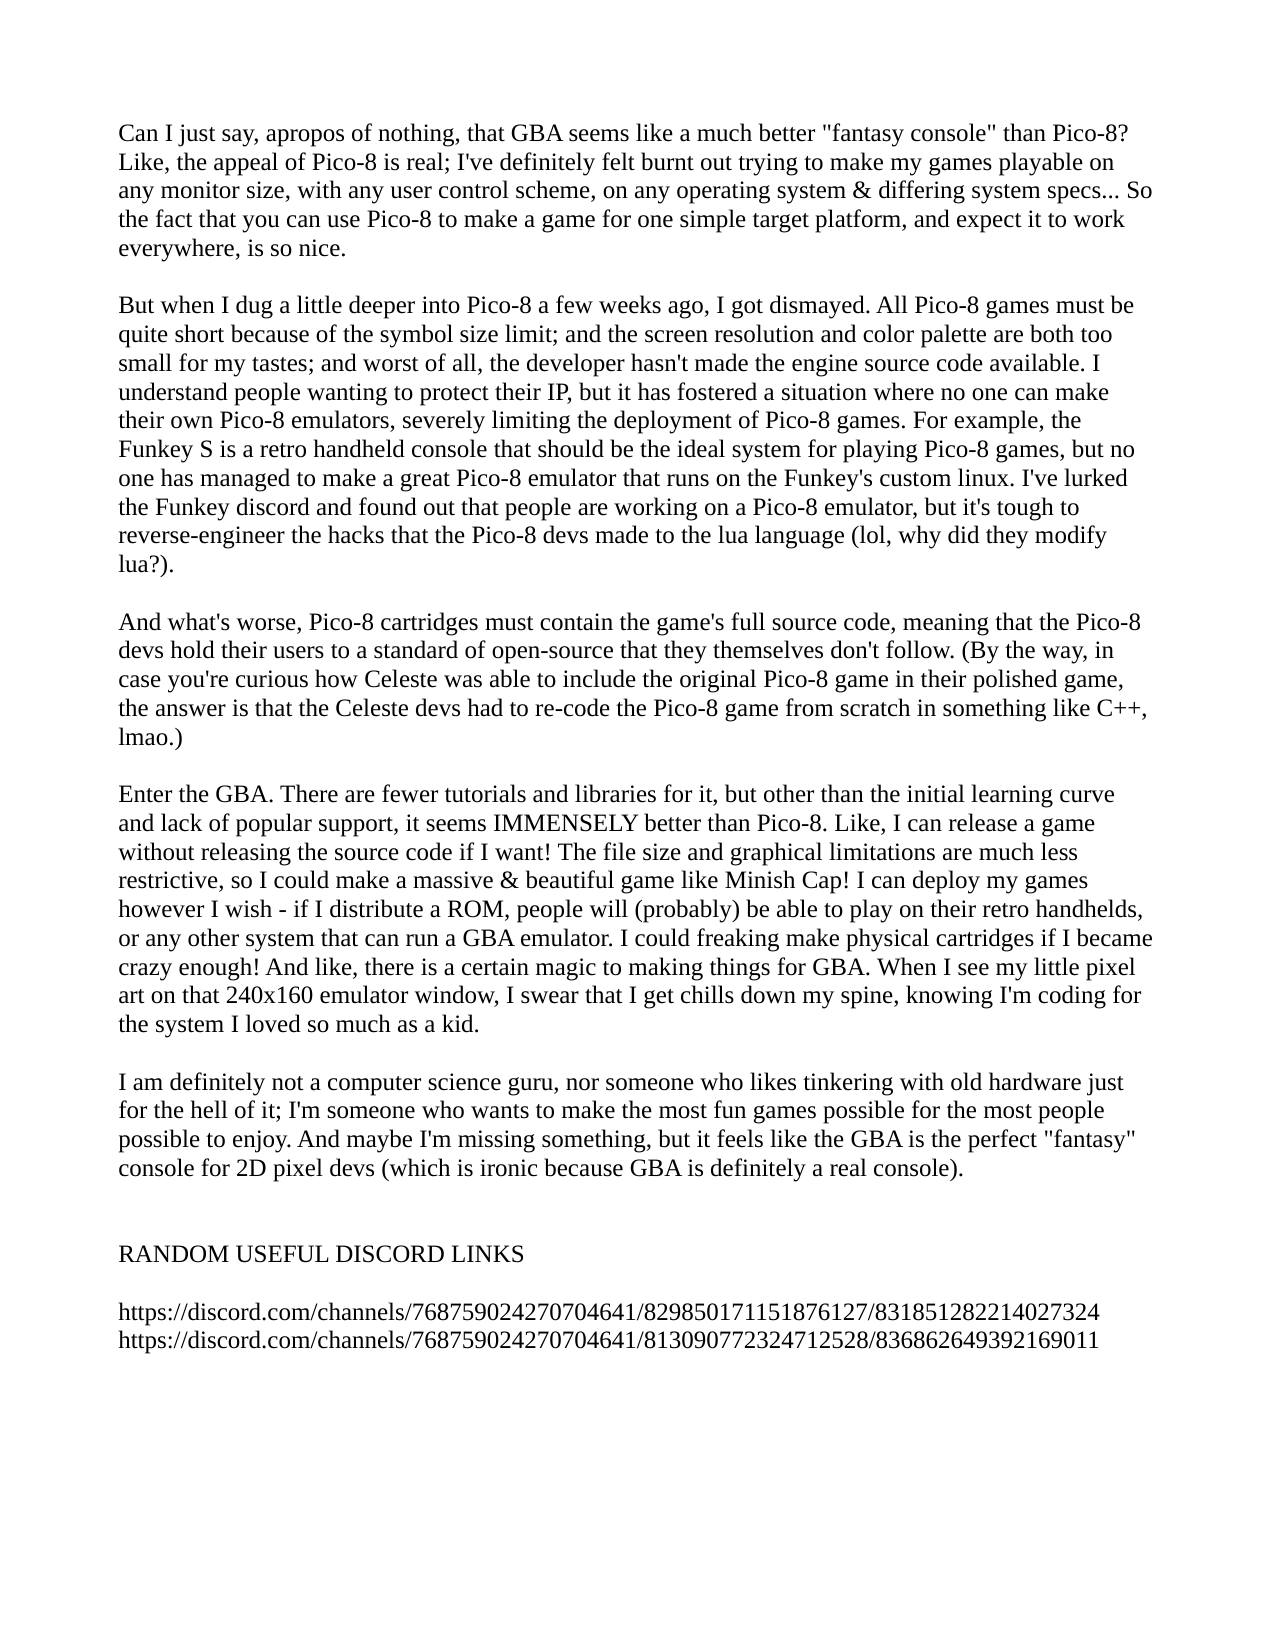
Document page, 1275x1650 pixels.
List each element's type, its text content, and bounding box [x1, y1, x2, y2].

text I am definitely not a computer science guru, nor someone who likes tinkering with old hardware just for the hell of it; I'm someone who wants to make the most fun games possible for the most people possible to enjoy. And maybe I'm missing something, but it feels like the GBA is the perfect "fantasy" console for 2D pixel devs (which is ironic because GBA is definitely a real console). [118, 1067, 1157, 1182]
text RANDOM USEFUL DISCORD LINKS [118, 1239, 1157, 1297]
text https://discord.com/channels/768759024270704641/829850171151876127/831851282214027324 [118, 1297, 1157, 1326]
text Can I just say, apropos of nothing, that GBA seems like a much better "fantasy console" than Pico-8? Like, the appeal of Pico-8 is real; I've definitely felt burnt out trying to make my games playable on any monitor size, with any user control scheme, on any operating system & differing system specs... So the fact that you can use Pico-8 to make a game for one simple target platform, and expect it to work everywhere, is so nice. But when I dug a little deeper into Pico-8 a few weeks ago, I got dismayed. All Pico-8 games must be quite short because of the symbol size limit; and the screen resolution and color palette are both too small for my tastes; and worst of all, the developer hasn't made the engine source code available. I understand people wanting to protect their IP, but it has fostered a situation where no one can make their own Pico-8 emulators, severely limiting the deployment of Pico-8 games. For example, the Funkey S is a retro handheld console that should be the ideal system for playing Pico-8 games, but no one has managed to make a great Pico-8 emulator that runs on the Funkey's custom linux. I've lurked the Funkey discord and found out that people are working on a Pico-8 emulator, but it's tough to reverse-engineer the hacks that the Pico-8 devs made to the lua language (lol, why did they modify lua?). And what's worse, Pico-8 cartridges must contain the game's full source code, meaning that the Pico-8 devs hold their users to a standard of open-source that they themselves don't follow. (By the way, in case you're curious how Celeste was able to include the original Pico-8 game in their polished game, the answer is that the Celeste devs had to re-code the Pico-8 game from scratch in something like C++, lmao.) [118, 118, 1157, 751]
text https://discord.com/channels/768759024270704641/813090772324712528/836862649392169011 [118, 1326, 1157, 1354]
text Enter the GBA. There are fewer tutorials and libraries for it, but other than the initial learning curve and lack of popular support, it seems IMMENSELY better than Pico-8. Like, I can release a game without releasing the source code if I want! The file size and graphical limitations are much less restrictive, so I could make a massive & beautiful game like Minish Cap! I can deploy my games however I wish - if I distribute a ROM, people will (probably) be able to play on their retro handhelds, or any other system that can run a GBA emulator. I could freaking make physical cartridges if I became crazy enough! And like, there is a certain magic to making things for GBA. When I see my little pixel art on that 240x160 emulator window, I swear that I get chills down my spine, knowing I'm coding for the system I loved so much as a kid. [118, 779, 1157, 1038]
